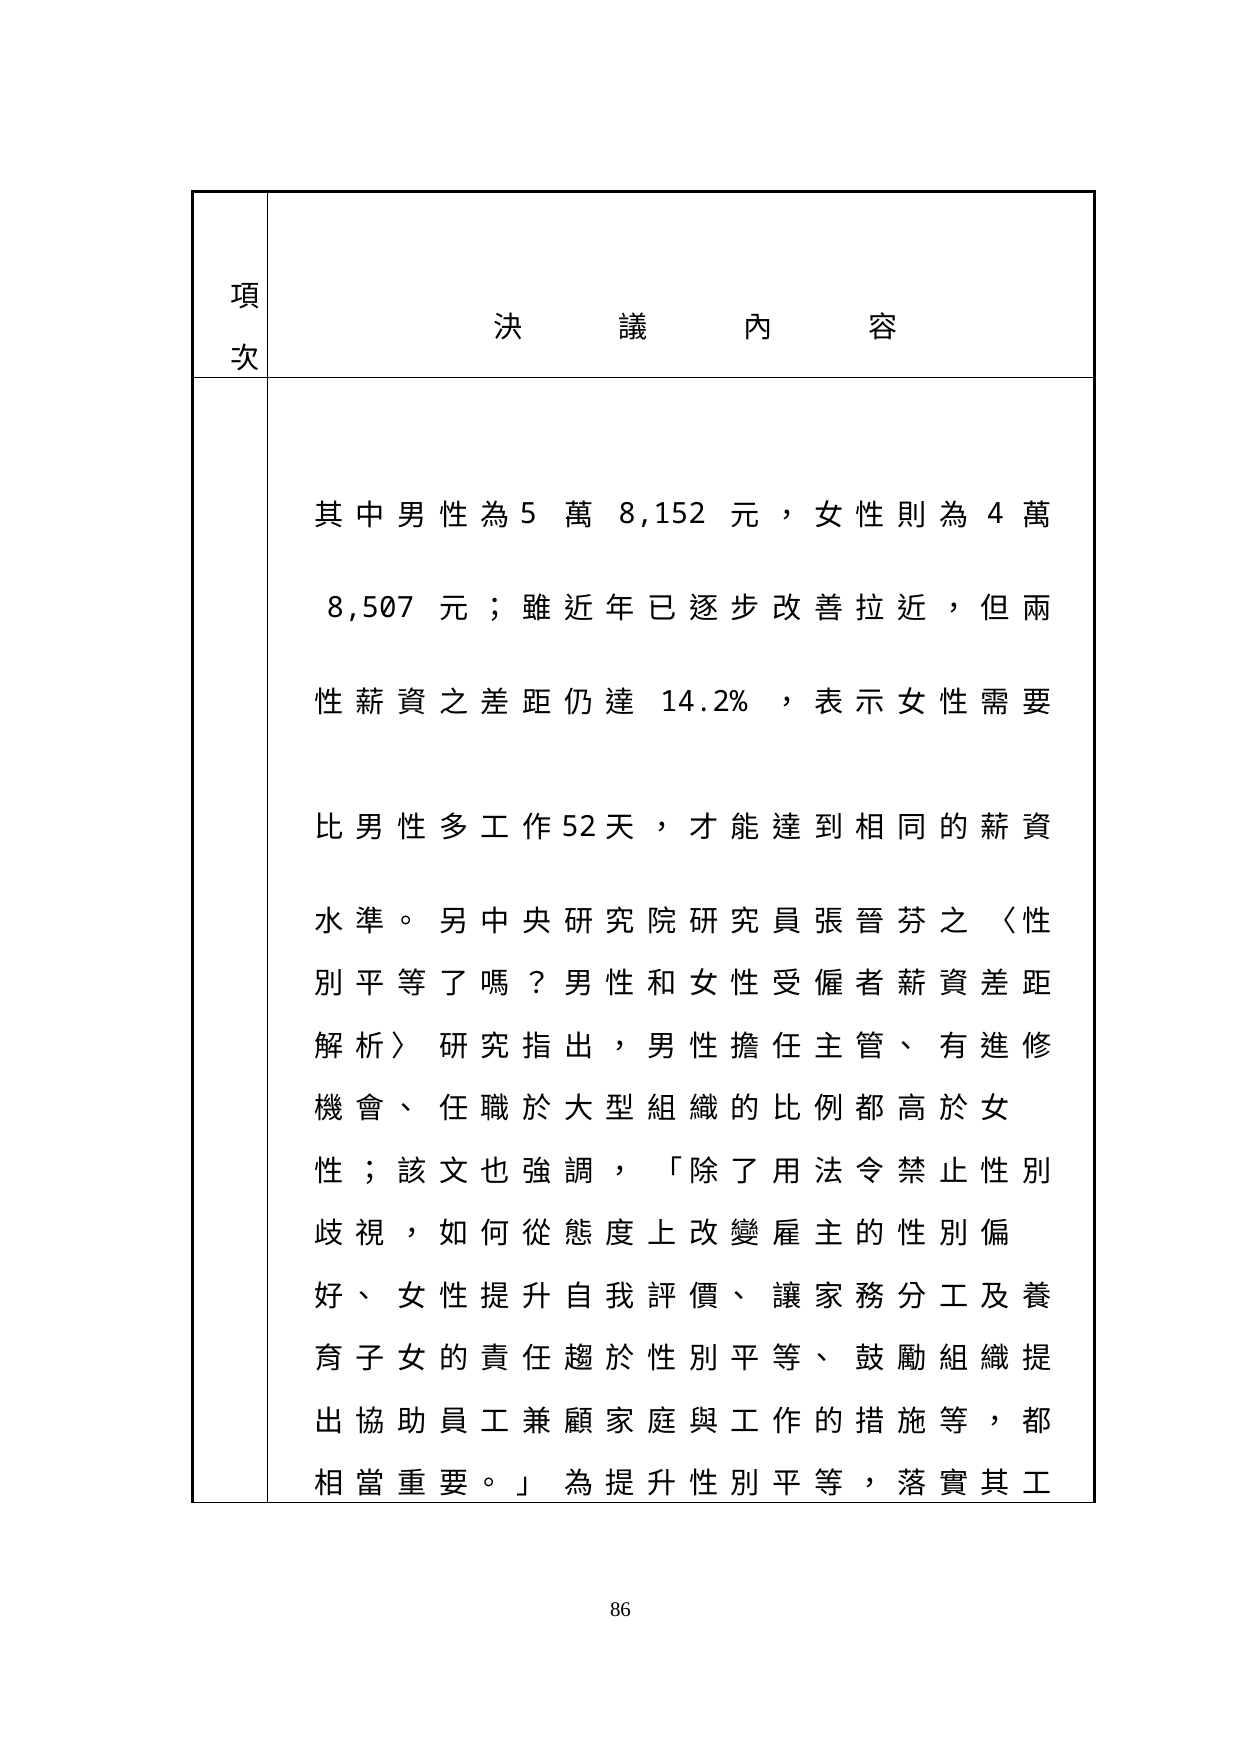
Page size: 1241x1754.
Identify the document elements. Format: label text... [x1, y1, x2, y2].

table_header 決 議 內 容 [268, 193, 1093, 377]
table_cell 其中男性為5 萬8,152元，女性則為4萬8,507元；雖近年已逐步改善拉近，但兩性薪資之差距仍達14.2%，表示女性需要比男性多工作52天，才能達到相同的薪資水準。另中央研究院研究員張晉芬之〈性別平等了嗎？男性和女性受僱者薪資差距解析〉研究指出，男性擔任主管、有進修機會、任職於大型組織的比例都高於女性；該文也強調，「除了用法令禁止性別歧視，如何從態度上改變雇主的性別偏好、女性提升自我評價、讓家務分工及養育子女的責任趨於性別平等、鼓勵組織提出協助員工兼顧家庭與工作的措施等，都相當重要。」為提升性別平等，落實其工 [268, 378, 1093, 1502]
table_header 項次 [194, 193, 267, 377]
table_cell [194, 378, 267, 1502]
